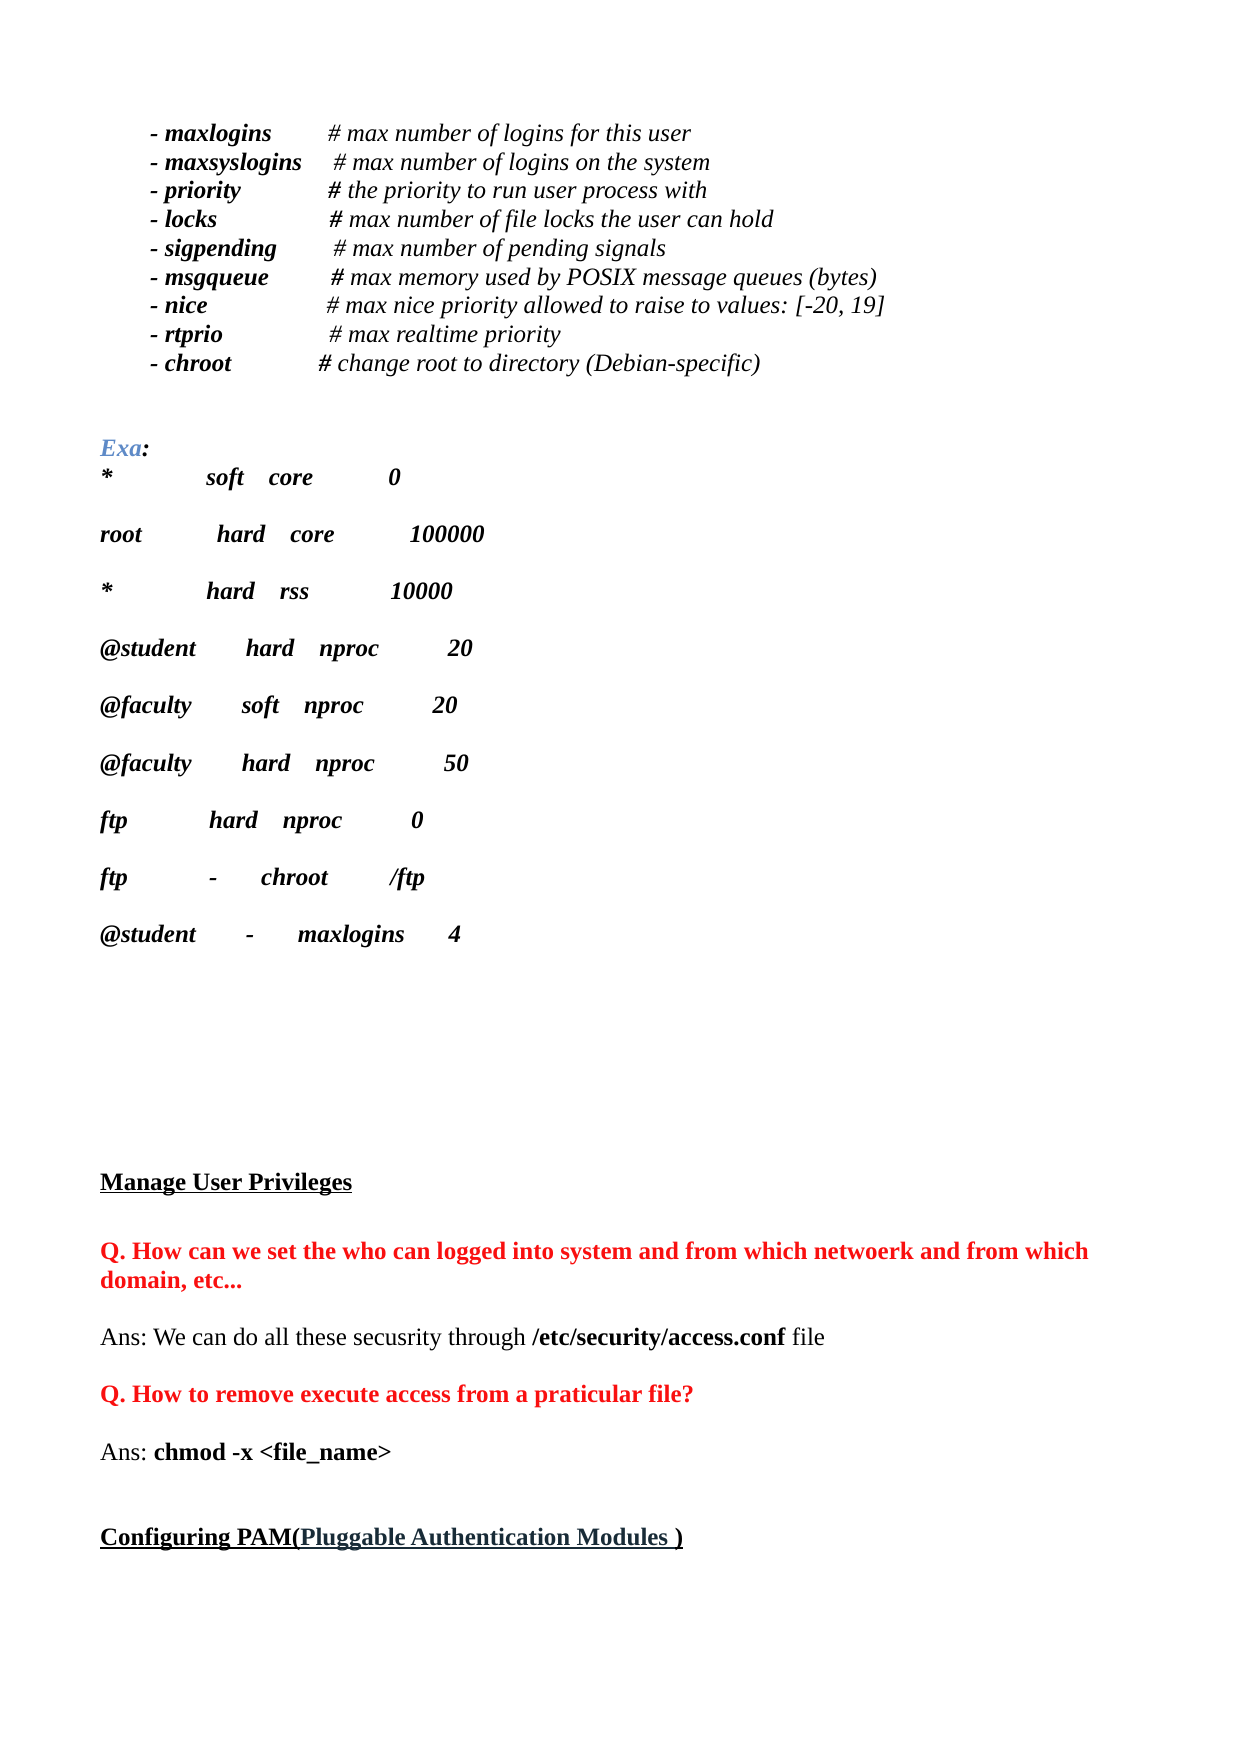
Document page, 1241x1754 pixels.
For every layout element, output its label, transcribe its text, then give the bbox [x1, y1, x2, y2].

text - sigpending # max number of pending signals [100, 233, 1175, 262]
text @student hard nproc 20 [100, 633, 1175, 662]
text @faculty hard nproc 50 [100, 748, 1175, 776]
text @student - maxlogins 4 [100, 919, 1175, 948]
text root hard core 100000 [100, 519, 1175, 548]
text - maxsyslogins # max number of logins on the system [100, 147, 1175, 176]
text - rtprio # max realtime priority [100, 319, 1175, 348]
text - maxlogins # max number of logins for this user [100, 118, 1175, 147]
text - locks # max number of file locks the user can hold [100, 204, 1175, 233]
text - msgqueue # max memory used by POSIX message queues (bytes) [100, 262, 1175, 291]
text Ans: chmod -x <file_name> [100, 1437, 1175, 1466]
text - chroot # change root to directory (Debian-specific) [100, 348, 1175, 377]
text Q. How to remove execute access from a praticular file? [100, 1379, 1175, 1408]
text - nice # max nice priority allowed to raise to values: [-20, 19] [100, 291, 1175, 319]
text ftp - chroot /ftp [100, 862, 1175, 891]
text Ans: We can do all these secusrity through /etc/security/access.conf file [100, 1322, 1175, 1351]
text - priority # the priority to run user process with [100, 176, 1175, 204]
subtitle Manage User Privileges [100, 1167, 1175, 1196]
text @faculty soft nproc 20 [100, 691, 1175, 719]
text * soft core 0 [100, 462, 1175, 491]
text * hard rss 10000 [100, 576, 1175, 605]
text ftp hard nproc 0 [100, 805, 1175, 833]
text Q. How can we set the who can logged into system and from which netwoerk and from which domain, etc... [100, 1236, 1175, 1294]
text Configuring PAM(Pluggable Authentication Modules ) [100, 1522, 1175, 1551]
text Exa: [100, 433, 1175, 462]
